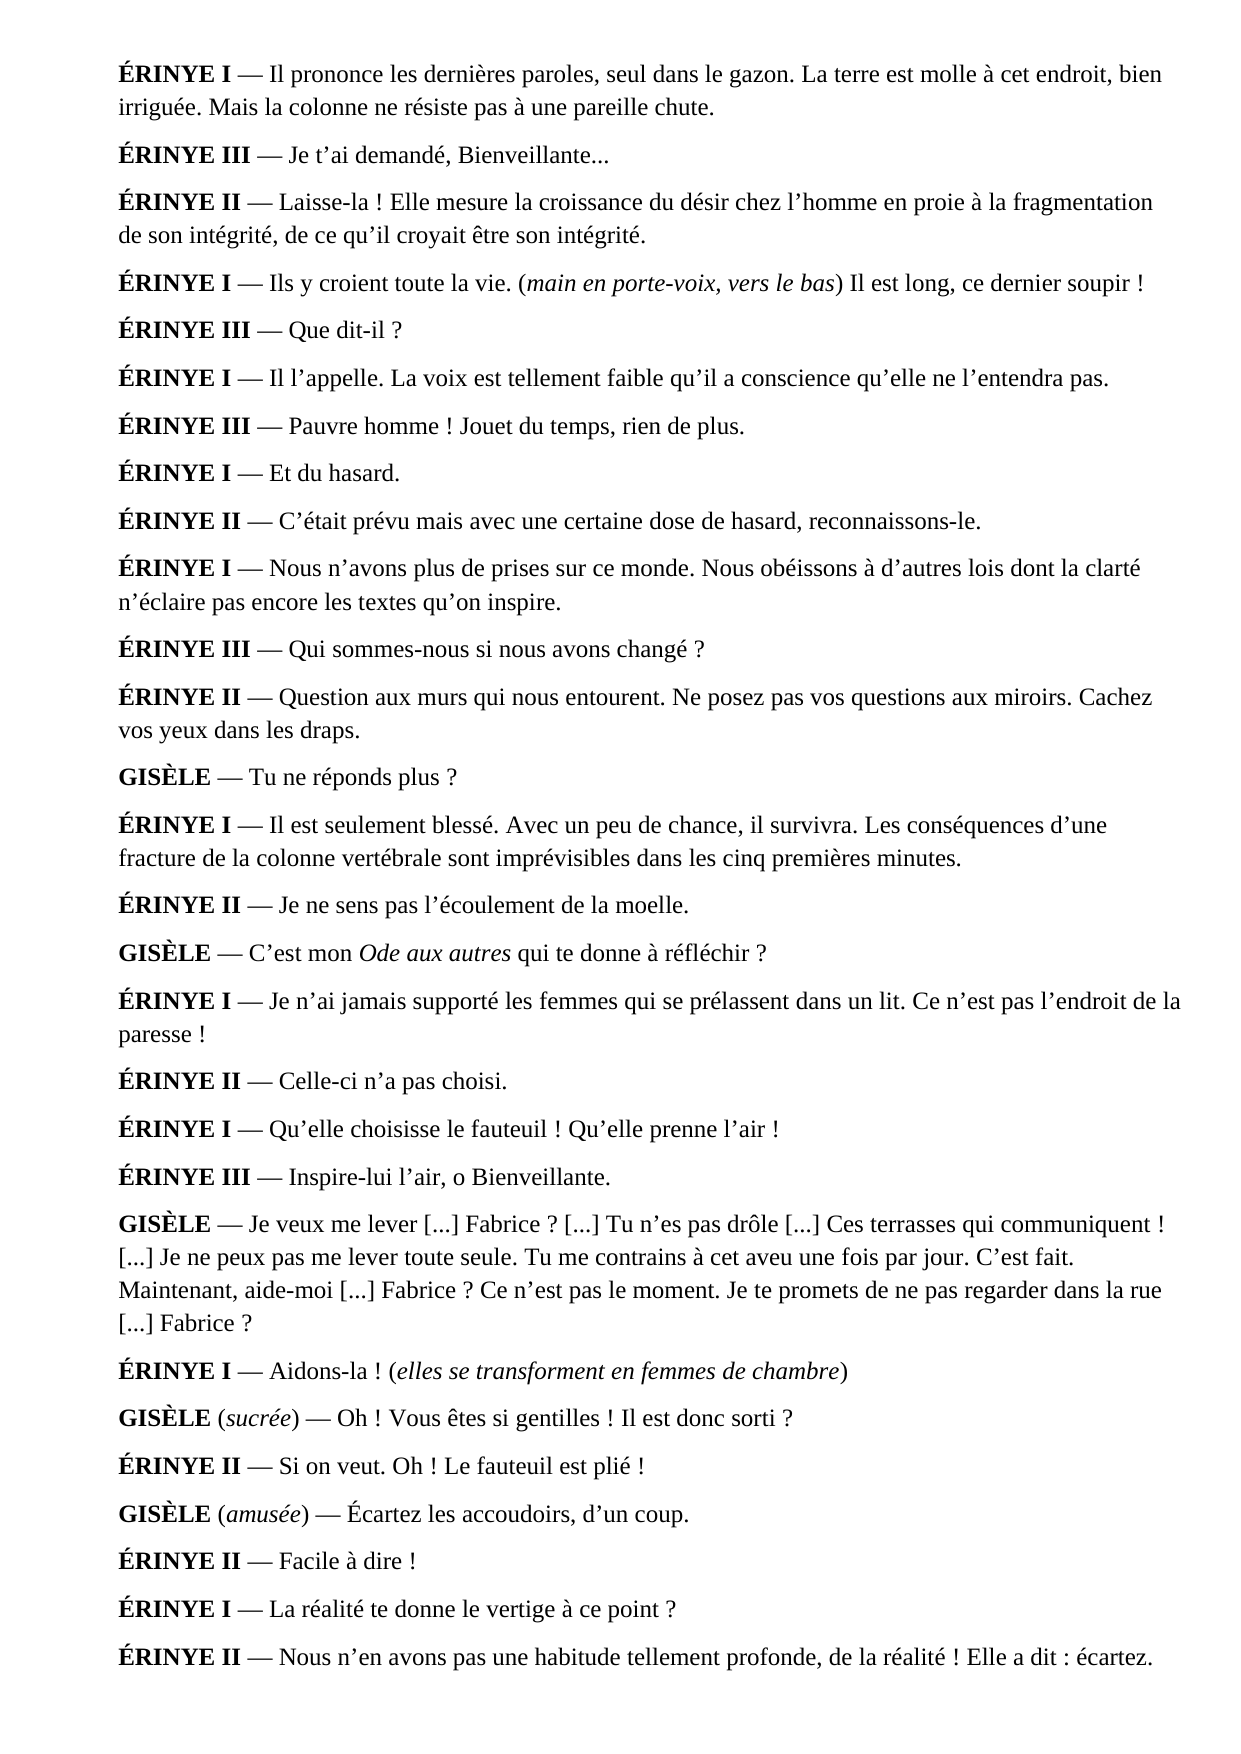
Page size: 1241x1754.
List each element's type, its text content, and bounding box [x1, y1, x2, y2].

text ÉRINYE I — Et du hasard. [118, 458, 1181, 487]
text ÉRINYE III — Inspire-lui l’air, o Bienveillante. [118, 1162, 1181, 1190]
text ÉRINYE III — Je t’ai demandé, Bienveillante... [118, 140, 1181, 168]
text ÉRINYE II — Nous n’en avons pas une habitude tellement profonde, de la réalité ! Elle a dit : écartez. [118, 1642, 1181, 1670]
text ÉRINYE I — Qu’elle choisisse le fauteuil ! Qu’elle prenne l’air ! [118, 1114, 1181, 1143]
text ÉRINYE I — Il prononce les dernières paroles, seul dans le gazon. La terre est molle à cet endroit, bien irriguée. Mais la colonne ne résiste pas à une pareille chute. [118, 59, 1181, 121]
text ÉRINYE II — C’était prévu mais avec une certaine dose de hasard, reconnaissons-le. [118, 506, 1181, 535]
text ÉRINYE II — Facile à dire ! [118, 1546, 1181, 1575]
text ÉRINYE I — Il est seulement blessé. Avec un peu de chance, il survivra. Les conséquences d’une fracture de la colonne vertébrale sont imprévisibles dans les cinq premières minutes. [118, 810, 1181, 872]
text ÉRINYE III — Pauvre homme ! Jouet du temps, rien de plus. [118, 411, 1181, 439]
text ÉRINYE I — Je n’ai jamais supporté les femmes qui se prélassent dans un lit. Ce n’est pas l’endroit de la paresse ! [118, 986, 1181, 1048]
text ÉRINYE II — Si on veut. Oh ! Le fauteuil est plié ! [118, 1451, 1181, 1480]
text ÉRINYE II — Question aux murs qui nous entourent. Ne posez pas vos questions aux miroirs. Cachez vos yeux dans les draps. [118, 682, 1181, 743]
text ÉRINYE I — Aidons-la ! (elles se transforment en femmes de chambre) [118, 1356, 1181, 1385]
text GISÈLE — Tu ne réponds plus ? [118, 762, 1181, 791]
text ÉRINYE I — Nous n’avons plus de prises sur ce monde. Nous obéissons à d’autres lois dont la clarté n’éclaire pas encore les textes qu’on inspire. [118, 553, 1181, 615]
text ÉRINYE II — Laisse-la ! Elle mesure la croissance du désir chez l’homme en proie à la fragmentation de son intégrité, de ce qu’il croyait être son intégrité. [118, 187, 1181, 249]
text ÉRINYE II — Je ne sens pas l’écoulement de la moelle. [118, 891, 1181, 919]
text GISÈLE (amusée) — Écartez les accoudoirs, d’un coup. [118, 1499, 1181, 1527]
text ÉRINYE III — Qui sommes-nous si nous avons changé ? [118, 634, 1181, 663]
text ÉRINYE II — Celle-ci n’a pas choisi. [118, 1066, 1181, 1095]
text GISÈLE — C’est mon Ode aux autres qui te donne à réfléchir ? [118, 938, 1181, 967]
text GISÈLE (sucrée) — Oh ! Vous êtes si gentilles ! Il est donc sorti ? [118, 1403, 1181, 1432]
text ÉRINYE III — Que dit-il ? [118, 316, 1181, 344]
text GISÈLE — Je veux me lever [...] Fabrice ? [...] Tu n’es pas drôle [...] Ces terrasses qui communiquent ! [...] Je ne peux pas me lever toute seule. Tu me contrains à cet aveu une fois par jour. C’est fait. Maintenant, aide-moi [...] Fabrice ? Ce n’est pas le moment. Je te promets de ne pas regarder dans la rue [...] Fabrice ? [118, 1209, 1181, 1337]
text ÉRINYE I — La réalité te donne le vertige à ce point ? [118, 1594, 1181, 1623]
text ÉRINYE I — Il l’appelle. La voix est tellement faible qu’il a conscience qu’elle ne l’entendra pas. [118, 363, 1181, 392]
text ÉRINYE I — Ils y croient toute la vie. (main en porte-voix, vers le bas) Il est long, ce dernier soupir ! [118, 268, 1181, 297]
